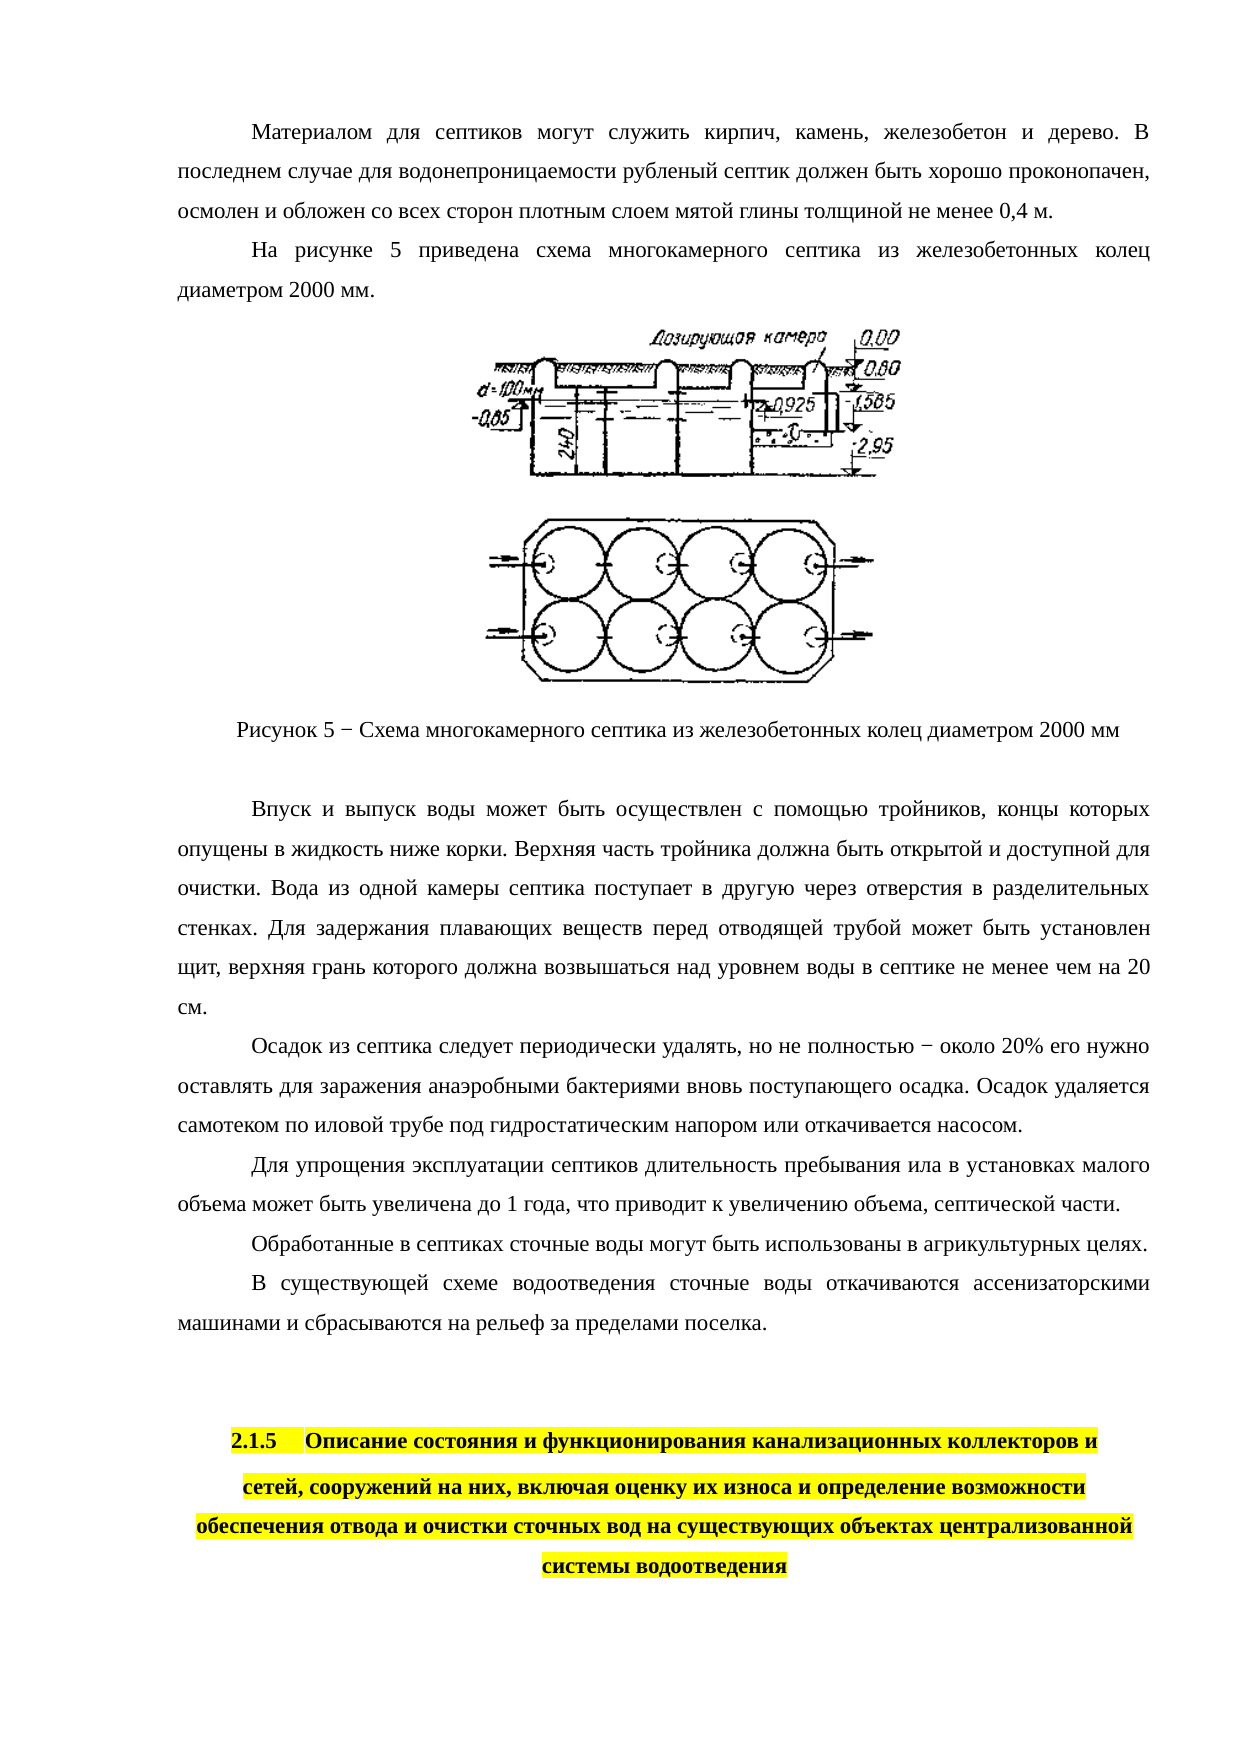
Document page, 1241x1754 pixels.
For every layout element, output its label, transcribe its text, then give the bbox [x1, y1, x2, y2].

text На рисунке 5 приведена схема многокамерного септика из железобетонных колец диаметром 2000 мм. [177, 237, 1152, 302]
text Впуск и выпуск воды может быть осуществлен с помощью тройников, концы которых опущены в жидкость ниже корки. Верхняя часть тройника должна быть открытой и доступной для очистки. Вода из одной камеры септика поступает в другую через отверстия в разделительных стенках. Для задержания плавающих веществ перед отводящей трубой может быть установлен щит, верхняя грань которого должна возвышаться над уровнем воды в септике не менее чем на 20 см. [177, 796, 1152, 1019]
text Осадок из септика следует периодически удалять, но не полностью − около 20% его нужно оставлять для заражения анаэробными бактериями вновь поступающего осадка. Осадок удаляется самотеком по иловой трубе под гидростатическим напором или откачивается насосом. [177, 1032, 1152, 1138]
text Обработанные в септиках сточные воды могут быть использованы в агрикультурных целях. [177, 1230, 1152, 1256]
text В существующей схеме водоотведения сточные воды откачиваются ассенизаторскими машинами и сбрасываются на рельеф за пределами поселка. [177, 1269, 1152, 1335]
text Для упрощения эксплуатации септиков длительность пребывания ила в установках малого объема может быть увеличена до 1 года, что приводит к увеличению объема, септической части. [177, 1151, 1152, 1217]
text сетей, сооружений на них, включая оценку их износа и определение возможности обеспечения отвода и очистки сточных вод на существующих объектах централизованной системы водоотведения [177, 1473, 1152, 1578]
text 2.1.5 Описание состояния и функционирования канализационных коллекторов и [177, 1427, 1152, 1453]
text Рисунок 5 − Схема многокамерного септика из железобетонных колец диаметром 2000 мм [177, 717, 1152, 743]
text Материалом для септиков могут служить кирпич, камень, железобетон и дерево. В последнем случае для водонепроницаемости рубленый септик должен быть хорошо проконопачен, осмолен и обложен со всех сторон плотным слоем мятой глины толщиной не менее 0,4 м. [177, 118, 1152, 223]
